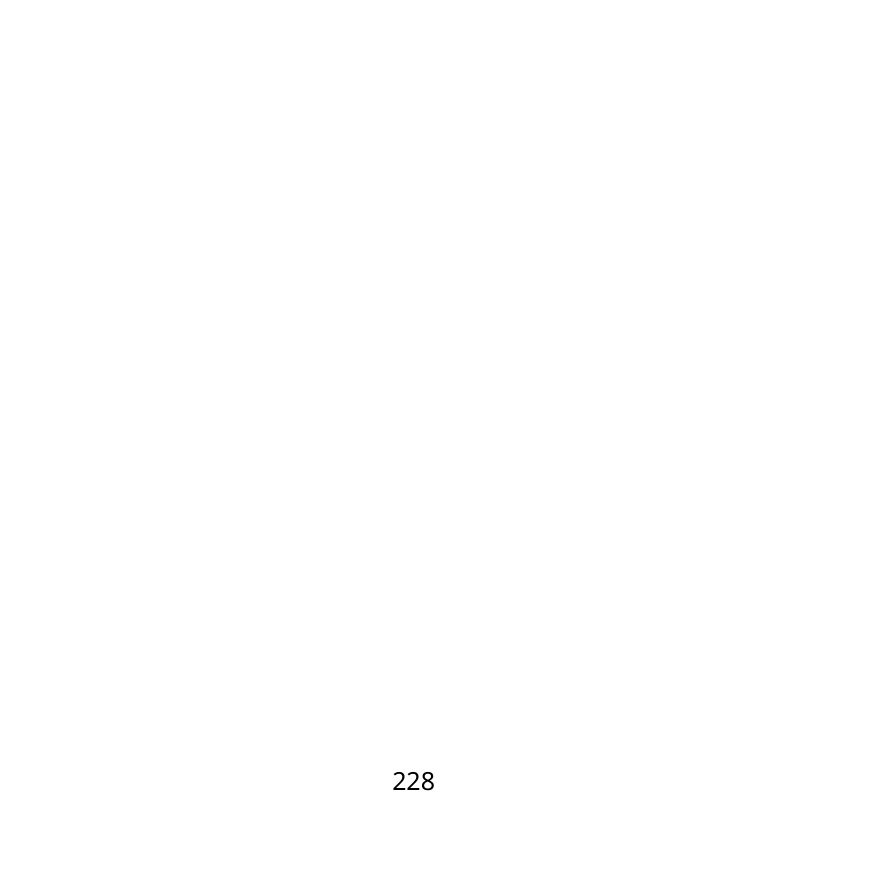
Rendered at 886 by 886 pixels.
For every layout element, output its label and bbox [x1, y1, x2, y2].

table_header [413, 89, 768, 117]
table_cell [59, 117, 413, 145]
table_header [59, 89, 413, 117]
table_cell [413, 117, 768, 145]
